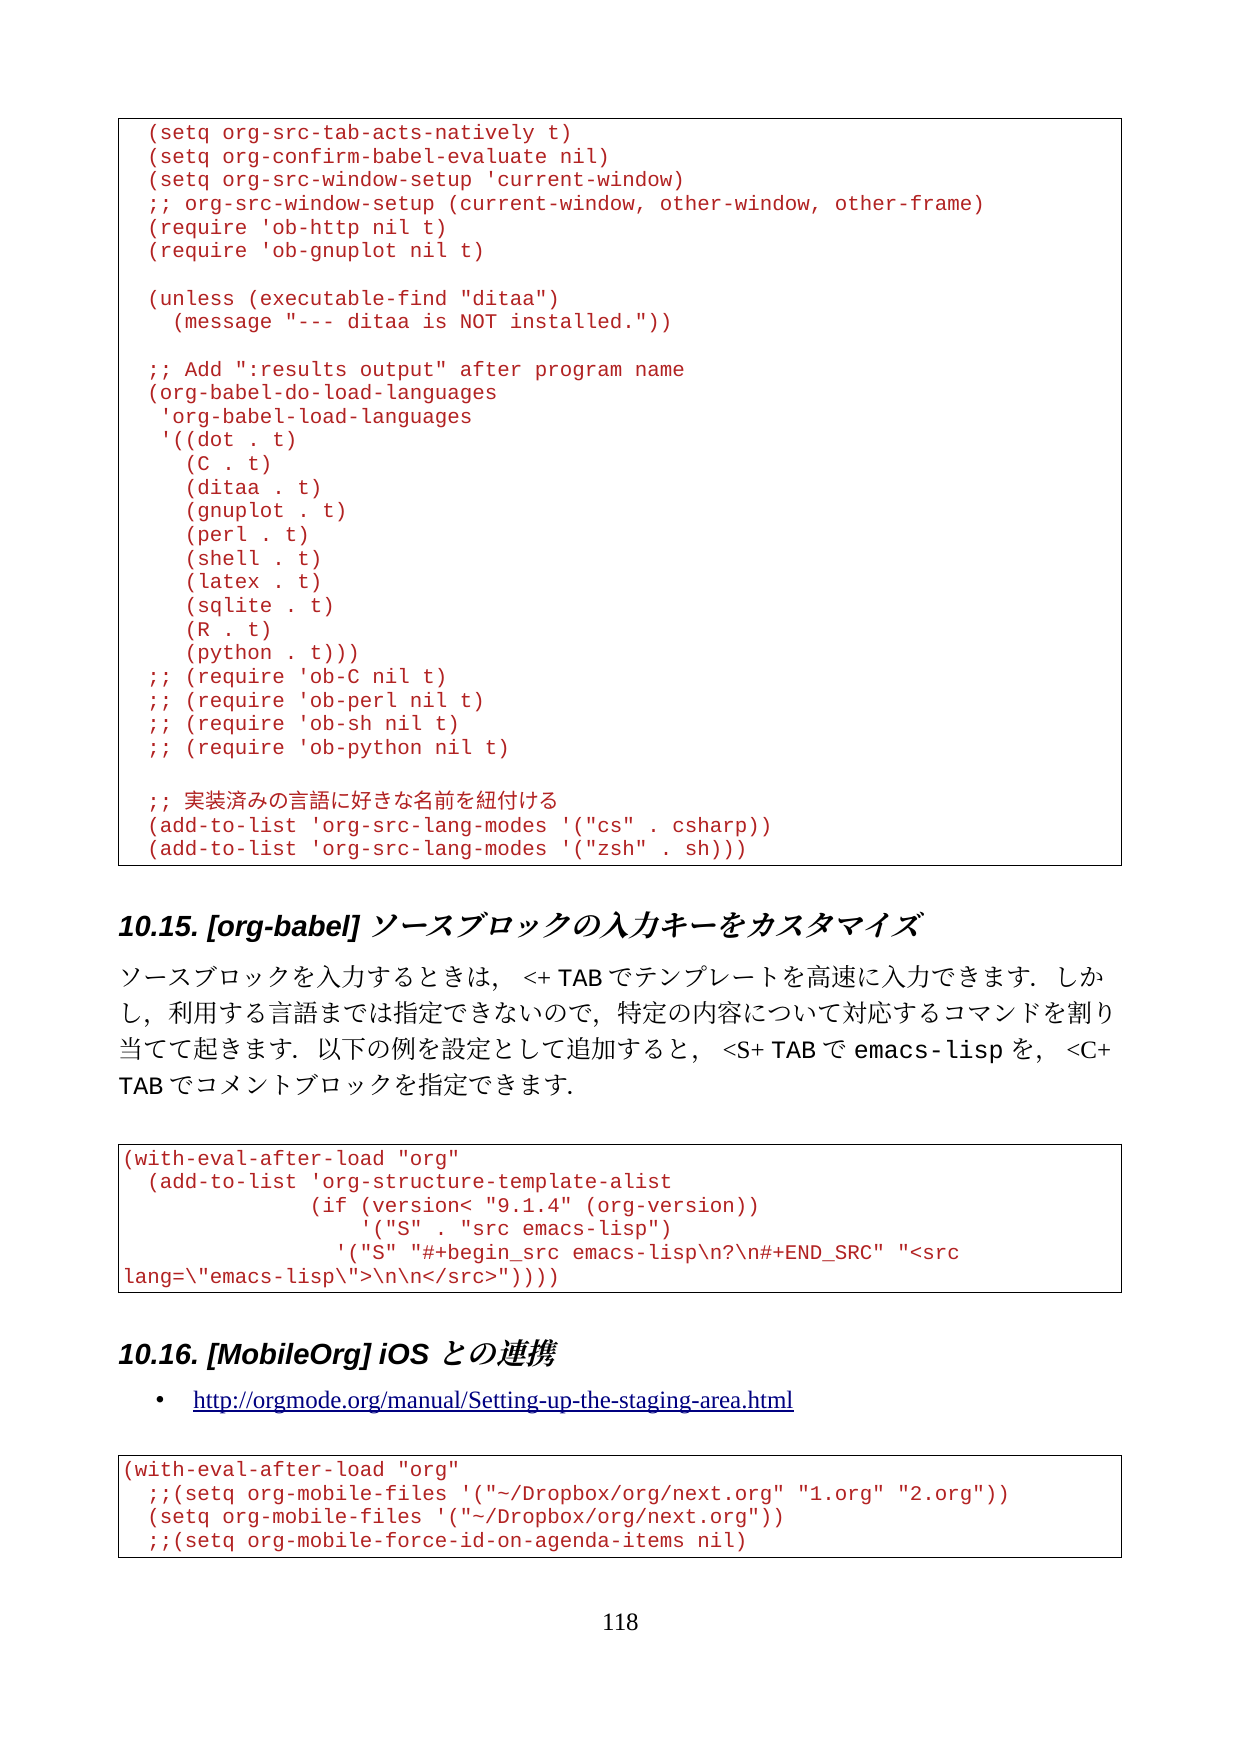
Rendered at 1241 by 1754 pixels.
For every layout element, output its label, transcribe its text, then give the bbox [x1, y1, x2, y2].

text (add-to-list 'org-src-lang-modes '("zsh" . sh))) [119, 834, 1121, 865]
subtitle [MobileOrg] iOS との連携 [118, 1331, 1122, 1373]
text ;; (require 'ob-C nil t) [119, 662, 1121, 686]
text (setq org-confirm-babel-evaluate nil) [119, 142, 1121, 165]
text '((dot . t) [119, 426, 1121, 449]
text (perl . t) [119, 520, 1121, 544]
text (unless (executable-find "ditaa") [119, 284, 1121, 307]
text ;; 実装済みの言語に好きな名前を紐付ける [119, 780, 1121, 811]
text ;; org-src-window-setup (current-window, other-window, other-frame) [119, 189, 1121, 213]
text 'org-babel-load-languages [119, 402, 1121, 426]
text (setq org-mobile-files '("~/Dropbox/org/next.org")) [119, 1502, 1121, 1526]
text (gnuplot . t) [119, 496, 1121, 520]
text (setq org-src-tab-acts-natively t) [119, 119, 1121, 142]
text (latex . t) [119, 567, 1121, 591]
text (shell . t) [119, 544, 1121, 567]
text (C . t) [119, 449, 1121, 473]
list http://orgmode.org/manual/Setting-up-the-staging-area.html [156, 1385, 1122, 1443]
text (add-to-list 'org-src-lang-modes '("cs" . csharp)) [119, 811, 1121, 834]
text ;; Add ":results output" after program name [119, 354, 1121, 378]
text (setq org-src-window-setup 'current-window) [119, 165, 1121, 189]
text '("S" "#+begin_src emacs-lisp\n?\n#+END_SRC" "<src lang=\"emacs-lisp\">\n\n</src>")))) [119, 1238, 1121, 1292]
text (add-to-list 'org-structure-template-alist [119, 1167, 1121, 1191]
text '("S" . "src emacs-lisp") [119, 1214, 1121, 1238]
text (R . t) [119, 615, 1121, 638]
text (with-eval-after-load "org" [119, 1145, 1121, 1167]
text ;; (require 'ob-python nil t) [119, 733, 1121, 757]
text (if (version< "9.1.4" (org-version)) [119, 1191, 1121, 1214]
subtitle [org-babel] ソースブロックの入力キーをカスタマイズ [118, 903, 1122, 945]
text (require 'ob-http nil t) [119, 213, 1121, 236]
text ;;(setq org-mobile-files '("~/Dropbox/org/next.org" "1.org" "2.org")) [119, 1479, 1121, 1502]
text ソースブロックを入力するときは， <+ TAB でテンプレートを高速に入力できます．しかし，利用する言語までは指定できないので，特定の内容について対応するコマンドを割り当てて起きます．以下の例を設定として追加すると， <S+ TAB で emacs-lisp を， <C+ TAB でコメントブロックを指定できます． [118, 958, 1122, 1131]
text ;; (require 'ob-sh nil t) [119, 709, 1121, 733]
text (ditaa . t) [119, 473, 1121, 496]
text (require 'ob-gnuplot nil t) [119, 236, 1121, 260]
text (org-babel-do-load-languages [119, 378, 1121, 402]
text (message "--- ditaa is NOT installed.")) [119, 307, 1121, 331]
text (with-eval-after-load "org" [119, 1456, 1121, 1479]
text ;; (require 'ob-perl nil t) [119, 686, 1121, 709]
text ;;(setq org-mobile-force-id-on-agenda-items nil) [119, 1526, 1121, 1557]
text (python . t))) [119, 638, 1121, 662]
text (sqlite . t) [119, 591, 1121, 615]
